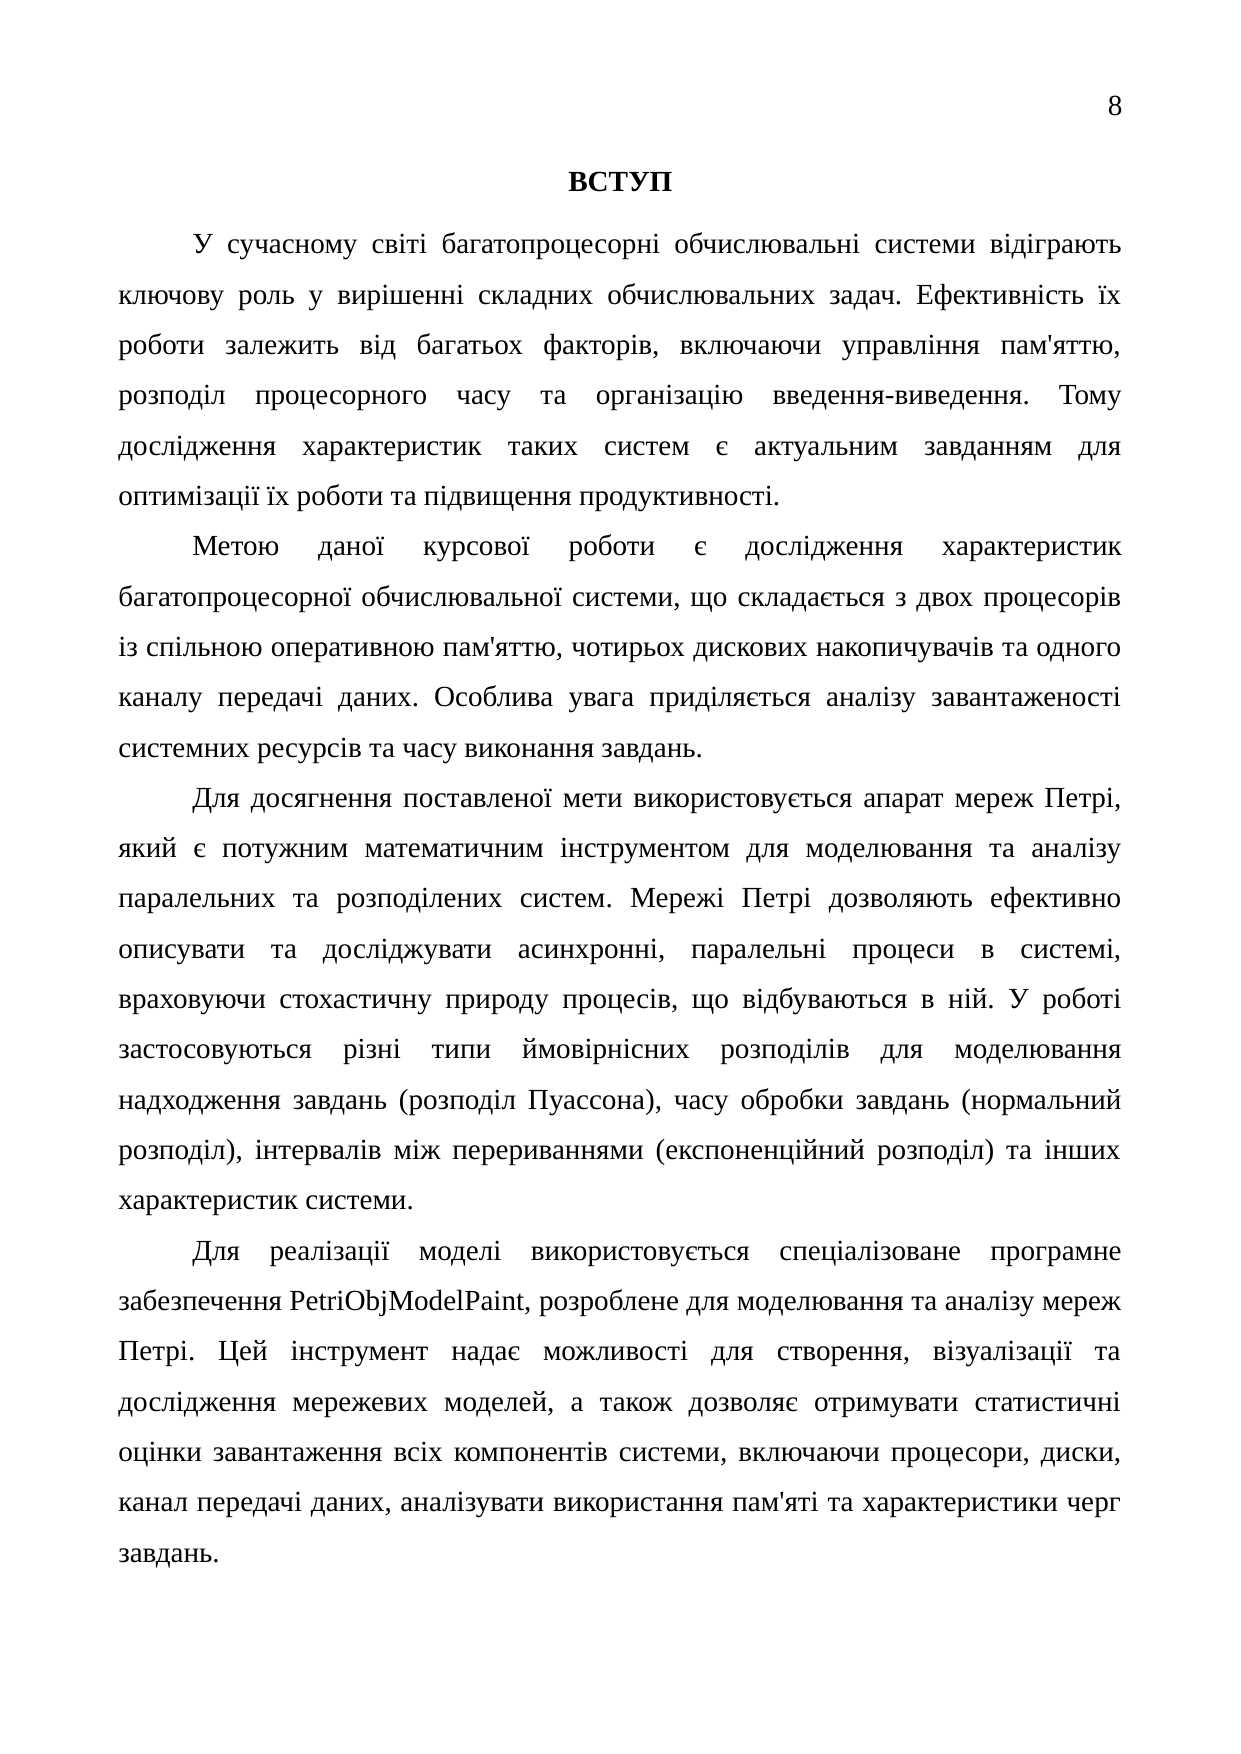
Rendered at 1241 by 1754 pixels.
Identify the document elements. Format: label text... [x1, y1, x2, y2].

text Для реалізації моделі використовується спеціалізоване програмне забезпечення PetriObjModelPaint, розроблене для моделювання та аналізу мереж Петрі. Цей інструмент надає можливості для створення, візуалізації та дослідження мережевих моделей, а також дозволяє отримувати статистичні оцінки завантаження всіх компонентів системи, включаючи процесори, диски, канал передачі даних, аналізувати використання пам'яті та характеристики черг завдань. [118, 1233, 1122, 1568]
text У сучасному світі багатопроцесорні обчислювальні системи відіграють ключову роль у вирішенні складних обчислювальних задач. Ефективність їх роботи залежить від багатьох факторів, включаючи управління пам'яттю, розподіл процесорного часу та організацію введення-виведення. Тому дослідження характеристик таких систем є актуальним завданням для оптимізації їх роботи та підвищення продуктивності. [118, 227, 1122, 512]
subtitle Вступ [118, 164, 1122, 197]
text Метою даної курсової роботи є дослідження характеристик багатопроцесорної обчислювальної системи, що складається з двох процесорів із спільною оперативною пам'яттю, чотирьох дискових накопичувачів та одного каналу передачі даних. Особлива увага приділяється аналізу завантаженості системних ресурсів та часу виконання завдань. [118, 528, 1122, 763]
text Для досягнення поставленої мети використовується апарат мереж Петрі, який є потужним математичним інструментом для моделювання та аналізу паралельних та розподілених систем. Мережі Петрі дозволяють ефективно описувати та досліджувати асинхронні, паралельні процеси в системі, враховуючи стохастичну природу процесів, що відбуваються в ній. У роботі застосовуються різні типи ймовірнісних розподілів для моделювання надходження завдань (розподіл Пуассона), часу обробки завдань (нормальний розподіл), інтервалів між перериваннями (експоненційний розподіл) та інших характеристик системи. [118, 780, 1122, 1216]
